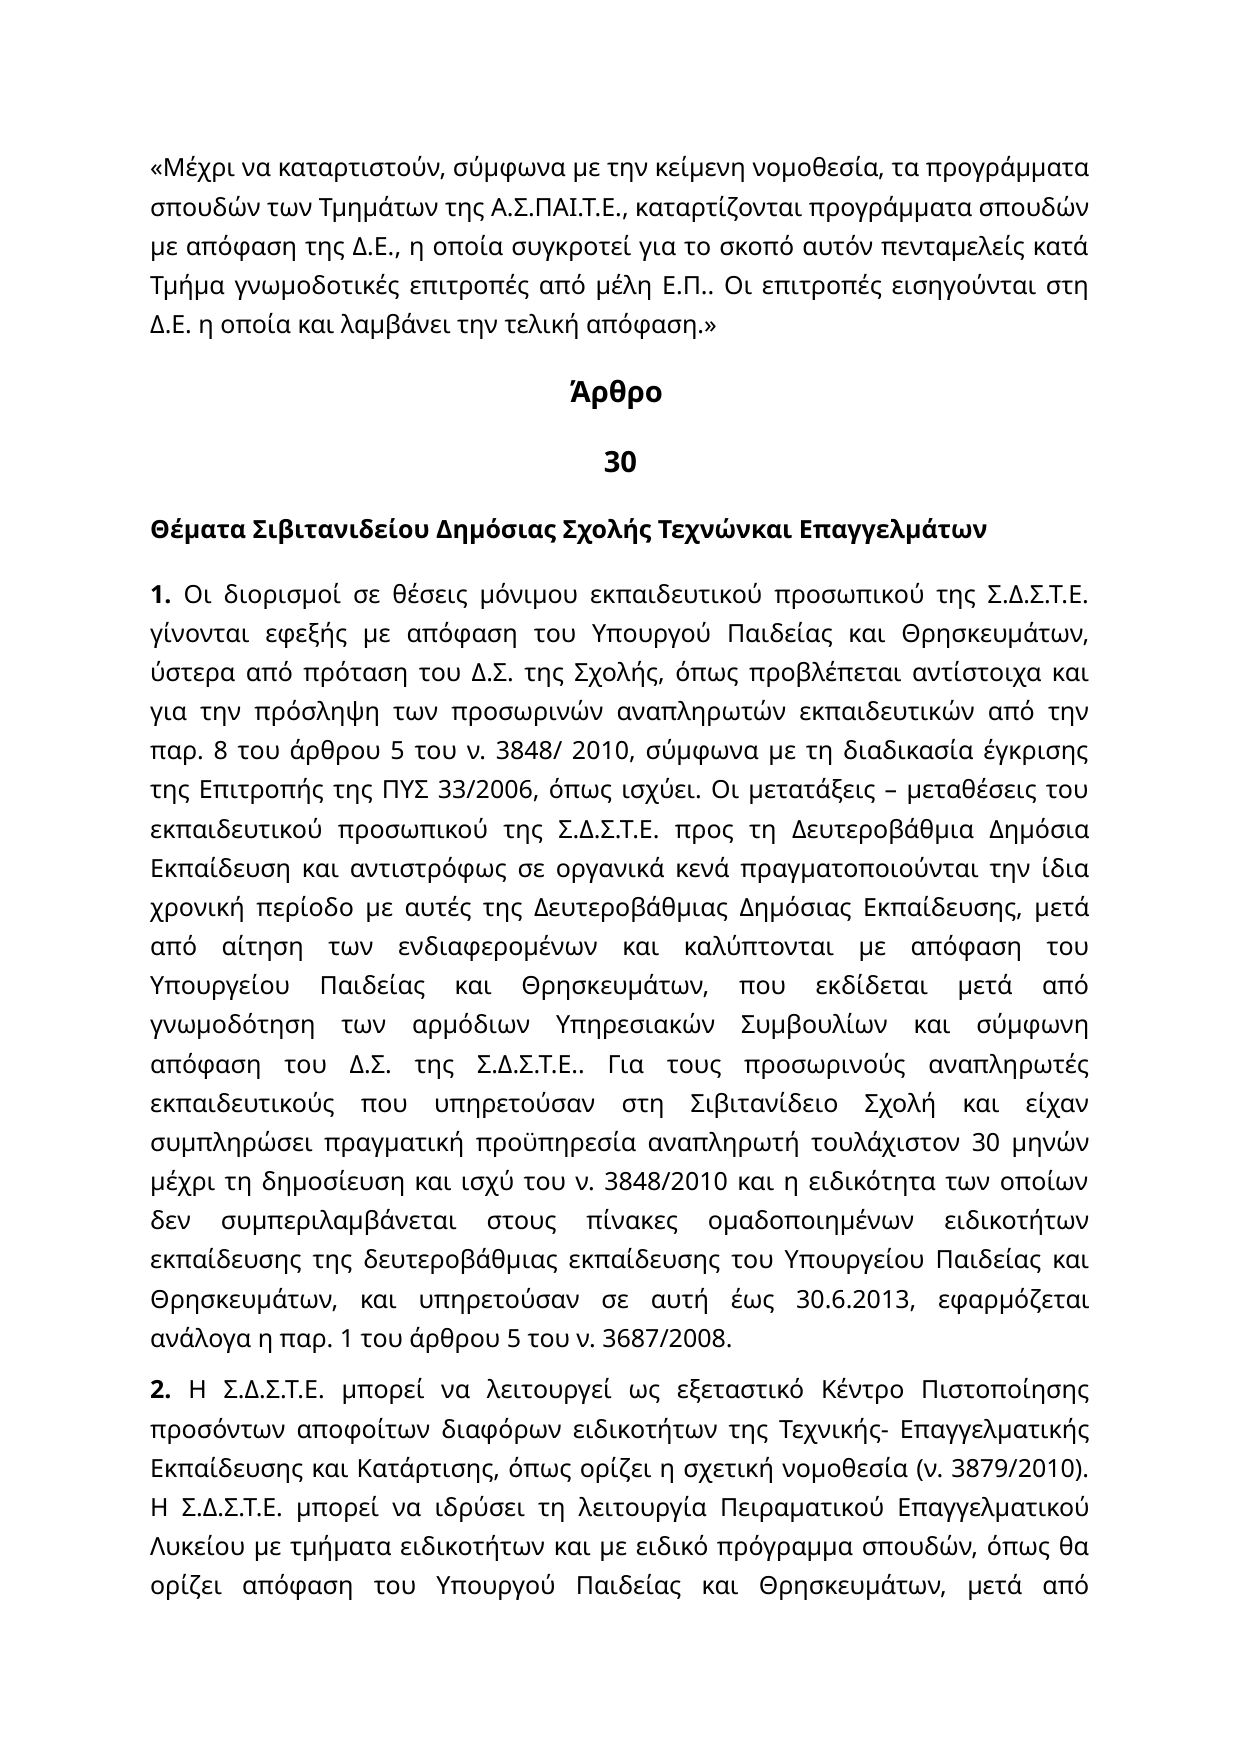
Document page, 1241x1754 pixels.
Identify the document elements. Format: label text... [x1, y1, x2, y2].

text «Μέχρι να καταρτιστούν, σύμφωνα με την κείμενη νομοθεσία, τα προγράμματα σπουδών των Τμημάτων της Α.Σ.ΠΑΙ.Τ.Ε., καταρτίζονται προγράμματα σπουδών με απόφαση της Δ.Ε., η οποία συγκροτεί για το σκοπό αυτόν πενταμελείς κατά Τμήμα γνωμοδοτικές επιτροπές από μέλη Ε.Π.. Οι επιτροπές εισηγούνται στη Δ.Ε. η οποία και λαμβάνει την τελική απόφαση.» [150, 150, 1090, 341]
text Θέματα Σιβιτανιδείου Δημόσιας Σχολής Τεχνώνκαι Επαγγελμάτων [150, 512, 1090, 546]
text 1. Οι διορισμοί σε θέσεις μόνιμου εκπαιδευτικού προσωπικού της Σ.Δ.Σ.Τ.Ε. γίνονται εφεξής με απόφαση του Υπουργού Παιδείας και Θρησκευμάτων, ύστερα από πρόταση του Δ.Σ. της Σχολής, όπως προβλέπεται αντίστοιχα και για την πρόσληψη των προσωρινών αναπληρωτών εκπαιδευτικών από την παρ. 8 του άρθρου 5 του ν. 3848/ 2010, σύμφωνα με τη διαδικασία έγκρισης της Επιτροπής της ΠΥΣ 33/2006, όπως ισχύει. Οι μετατάξεις – μεταθέσεις του εκπαιδευτικού προσωπικού της Σ.Δ.Σ.Τ.Ε. προς τη Δευτεροβάθμια Δημόσια Εκπαίδευση και αντιστρόφως σε οργανικά κενά πραγματοποιούνται την ίδια χρονική περίοδο με αυτές της Δευτεροβάθμιας Δημόσιας Εκπαίδευσης, μετά από αίτηση των ενδιαφερομένων και καλύπτονται με απόφαση του Υπουργείου Παιδείας και Θρησκευμάτων, που εκδίδεται μετά από γνωμοδότηση των αρμόδιων Υπηρεσιακών Συμβουλίων και σύμφωνη απόφαση του Δ.Σ. της Σ.Δ.Σ.Τ.Ε.. Για τους προσωρινούς αναπληρωτές εκπαιδευτικούς που υπηρετούσαν στη Σιβιτανίδειο Σχολή και είχαν συμπληρώσει πραγματική προϋπηρεσία αναπληρωτή τουλάχιστον 30 μηνών μέχρι τη δημοσίευση και ισχύ του ν. 3848/2010 και η ειδικότητα των οποίων δεν συμπεριλαμβάνεται στους πίνακες ομαδοποιημένων ειδικοτήτων εκπαίδευσης της δευτεροβάθμιας εκπαίδευσης του Υπουργείου Παιδείας και Θρησκευμάτων, και υπηρετούσαν σε αυτή έως 30.6.2013, εφαρμόζεται ανάλογα η παρ. 1 του άρθρου 5 του ν. 3687/2008. [150, 576, 1090, 1354]
subtitle 30 [150, 441, 1090, 481]
text 2. Η Σ.Δ.Σ.Τ.Ε. μπορεί να λειτουργεί ως εξεταστικό Κέντρο Πιστοποίησης προσόντων αποφοίτων διαφόρων ειδικοτήτων της Τεχνικής- Επαγγελματικής Εκπαίδευσης και Κατάρτισης, όπως ορίζει η σχετική νομοθεσία (ν. 3879/2010). Η Σ.Δ.Σ.Τ.Ε. μπορεί να ιδρύσει τη λειτουργία Πειραματικού Επαγγελματικού Λυκείου με τμήματα ειδικοτήτων και με ειδικό πρόγραμμα σπουδών, όπως θα ορίζει απόφαση του Υπουργού Παιδείας και Θρησκευμάτων, μετά από [150, 1372, 1090, 1602]
subtitle Άρθρο [150, 371, 1090, 411]
